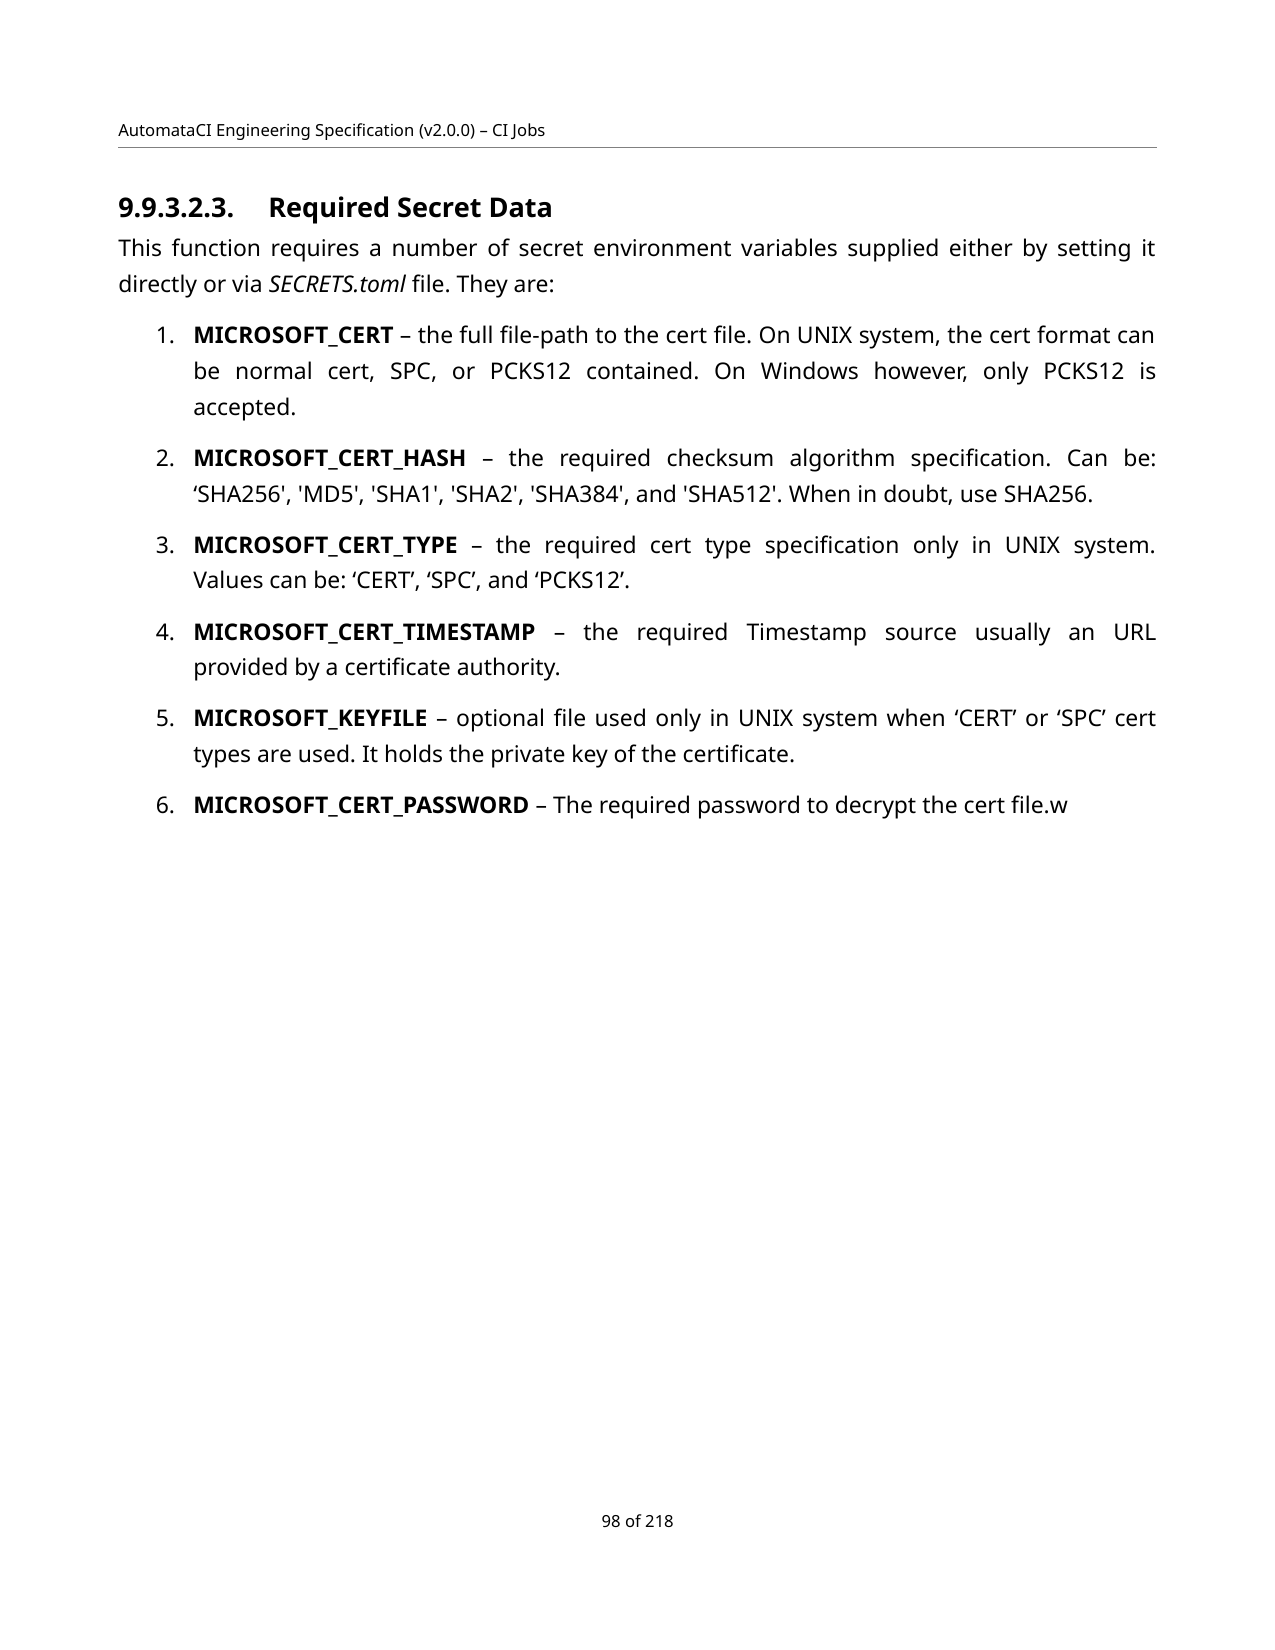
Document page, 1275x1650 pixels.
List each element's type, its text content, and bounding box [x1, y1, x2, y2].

list MICROSOFT_CERT_TYPE – the required cert type specification only in UNIX system. Values can be: ‘CERT’, ‘SPC’, and ‘PCKS12’. [156, 528, 1157, 596]
list MICROSOFT_CERT_HASH – the required checksum algorithm specification. Can be: ‘SHA256', 'MD5', 'SHA1', 'SHA2', 'SHA384', and 'SHA512'. When in doubt, use SHA256. [156, 442, 1157, 509]
list MICROSOFT_CERT – the full file-path to the cert file. On UNIX system, the cert format can be normal cert, SPC, or PCKS12 contained. On Windows however, only PCKS12 is accepted. [156, 319, 1157, 422]
subtitle Required Secret Data [118, 189, 1157, 226]
list MICROSOFT_CERT_PASSWORD – The required password to decrypt the cert file.w [156, 789, 1157, 820]
text This function requires a number of secret environment variables supplied either by setting it directly or via SECRETS.toml file. They are: [118, 232, 1157, 299]
list MICROSOFT_CERT_TIMESTAMP – the required Timestamp source usually an URL provided by a certificate authority. [156, 615, 1157, 683]
list MICROSOFT_KEYFILE – optional file used only in UNIX system when ‘CERT’ or ‘SPC’ cert types are used. It holds the private key of the certificate. [156, 702, 1157, 769]
